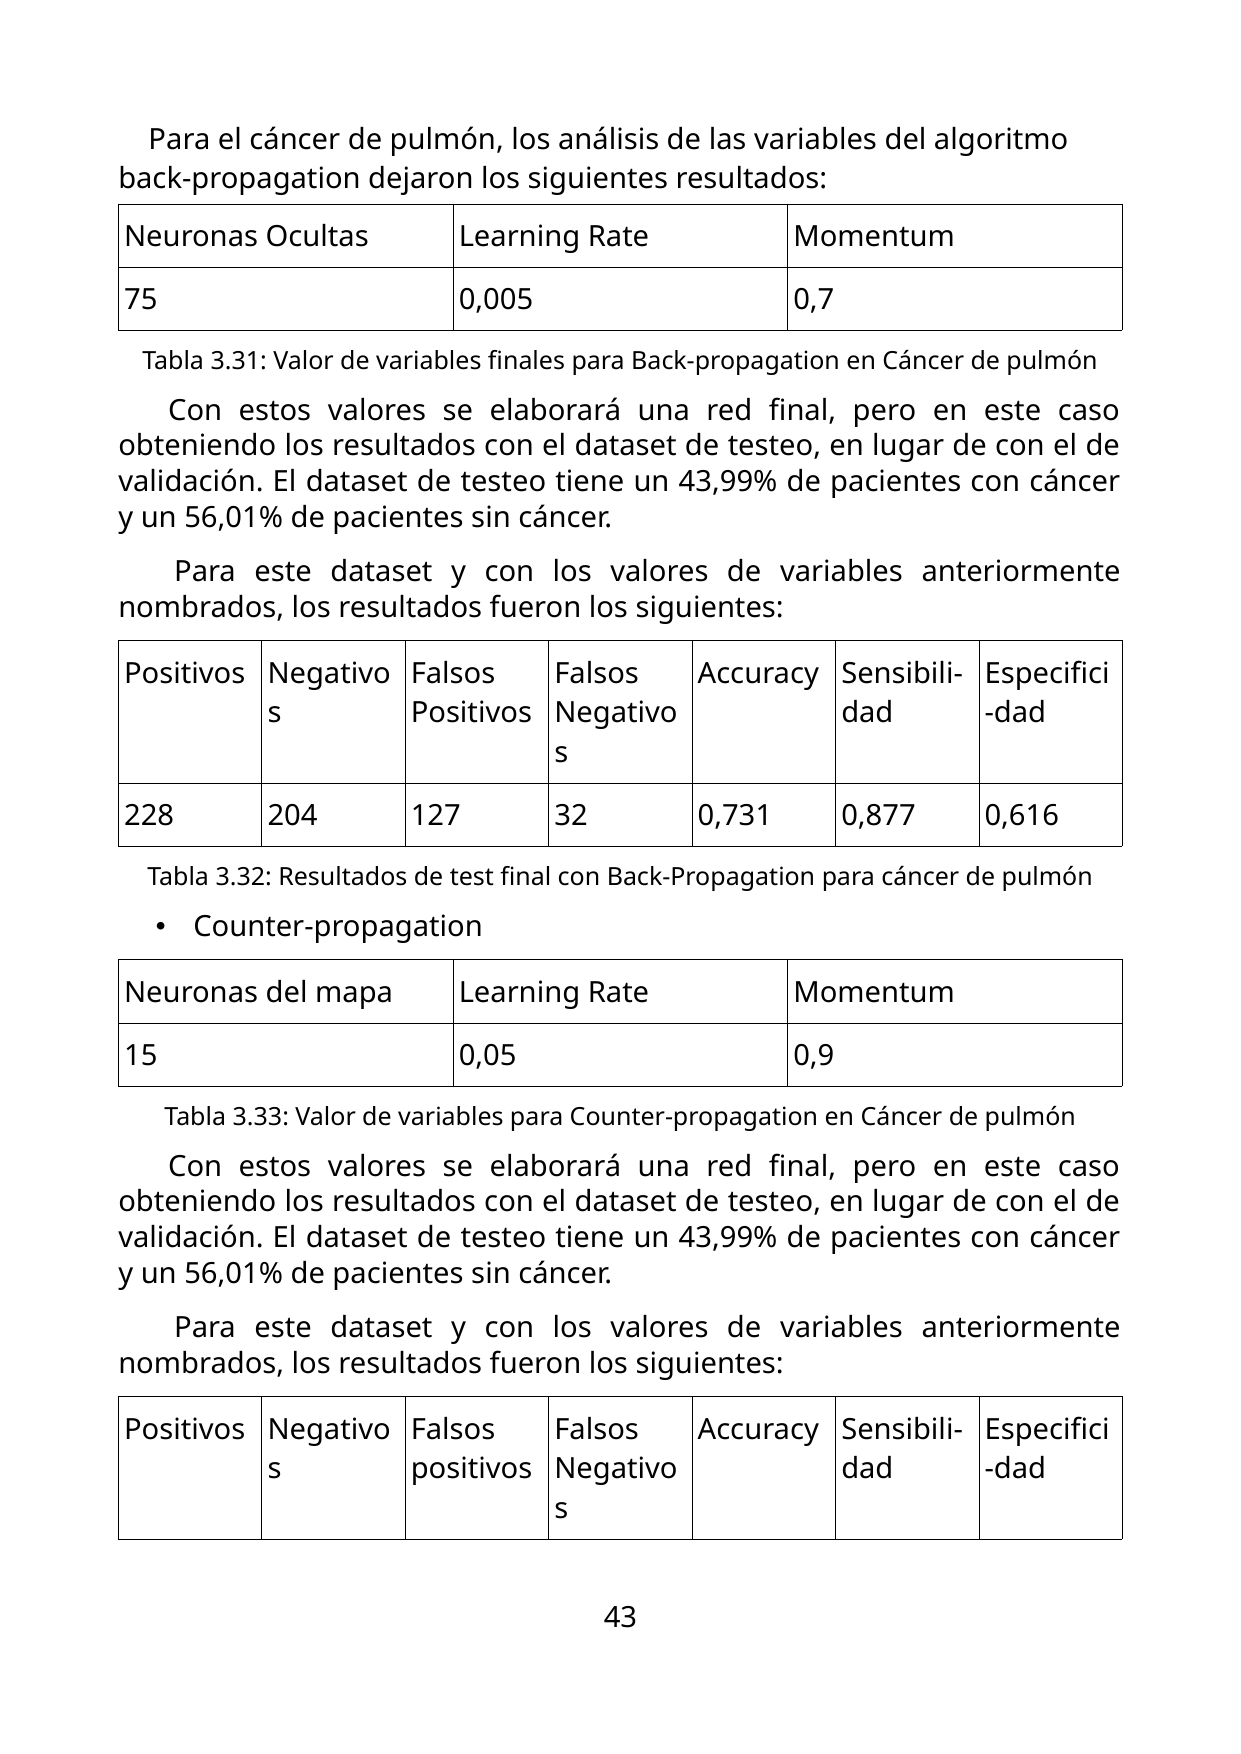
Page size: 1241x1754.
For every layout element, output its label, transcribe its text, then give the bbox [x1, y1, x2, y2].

table_cell 0,005 [454, 268, 787, 330]
table_cell 32 [549, 784, 692, 846]
table_header Especifici-dad [980, 1397, 1122, 1539]
table_cell 0,7 [788, 268, 1122, 330]
table_header Falsos Positivos [406, 641, 548, 783]
table_cell 0,731 [693, 784, 835, 846]
table_cell 204 [262, 784, 405, 846]
table_header Negativos [262, 1397, 405, 1539]
table_cell 0,9 [788, 1024, 1122, 1086]
table_header Falsos Negativos [549, 1397, 692, 1539]
table_header Neuronas del mapa [119, 960, 453, 1022]
text Para este dataset y con los valores de variables anteriormente nombrados, los resultados fueron los siguientes: [118, 1306, 1122, 1382]
list Para el cáncer de pulmón, los análisis de las variables del algoritmo back-propagation dejaron los siguientes resultados: [118, 118, 1122, 197]
text Con estos valores se elaborará una red final, pero en este caso obteniendo los resultados con el dataset de testeo, en lugar de con el de validación. El dataset de testeo tiene un 43,99% de pacientes con cáncer y un 56,01% de pacientes sin cáncer. [118, 1145, 1122, 1292]
text Tabla 3.31: Valor de variables finales para Back-propagation en Cáncer de pulmón [118, 342, 1122, 376]
table_header Falsos Negativos [549, 641, 692, 783]
table_cell 127 [406, 784, 548, 846]
table_header Learning Rate [454, 960, 787, 1022]
list Para este dataset y con los valores de variables anteriormente nombrados, los resultados fueron los siguientes: [118, 550, 1122, 626]
table_header Especifici-dad [980, 641, 1122, 783]
table_header Sensibili-dad [836, 1397, 979, 1539]
table_header Positivos [119, 641, 261, 783]
table_cell 228 [119, 784, 261, 846]
table_header Negativos [262, 641, 405, 783]
table_cell 0,616 [980, 784, 1122, 846]
table_header Accuracy [693, 641, 835, 783]
table_header Accuracy [693, 1397, 835, 1539]
table_header Learning Rate [454, 205, 787, 267]
table_header Neuronas Ocultas [119, 205, 453, 267]
text Tabla 3.33: Valor de variables para Counter-propagation en Cáncer de pulmón [118, 1098, 1122, 1132]
table_cell 0,877 [836, 784, 979, 846]
table_header Falsos positivos [406, 1397, 548, 1539]
table_header Positivos [119, 1397, 261, 1539]
text Tabla 3.32: Resultados de test final con Back-Propagation para cáncer de pulmón [118, 858, 1122, 893]
table_cell 75 [119, 268, 453, 330]
list Con estos valores se elaborará una red final, pero en este caso obteniendo los resultados con el dataset de testeo, en lugar de con el de validación. El dataset de testeo tiene un 43,99% de pacientes con cáncer y un 56,01% de pacientes sin cáncer. [118, 389, 1122, 536]
table_cell 0,05 [454, 1024, 787, 1086]
table_cell 15 [119, 1024, 453, 1086]
table_header Momentum [788, 960, 1122, 1022]
table_header Momentum [788, 205, 1122, 267]
table_header Sensibili-dad [836, 641, 979, 783]
list Counter-propagation [156, 905, 1122, 945]
